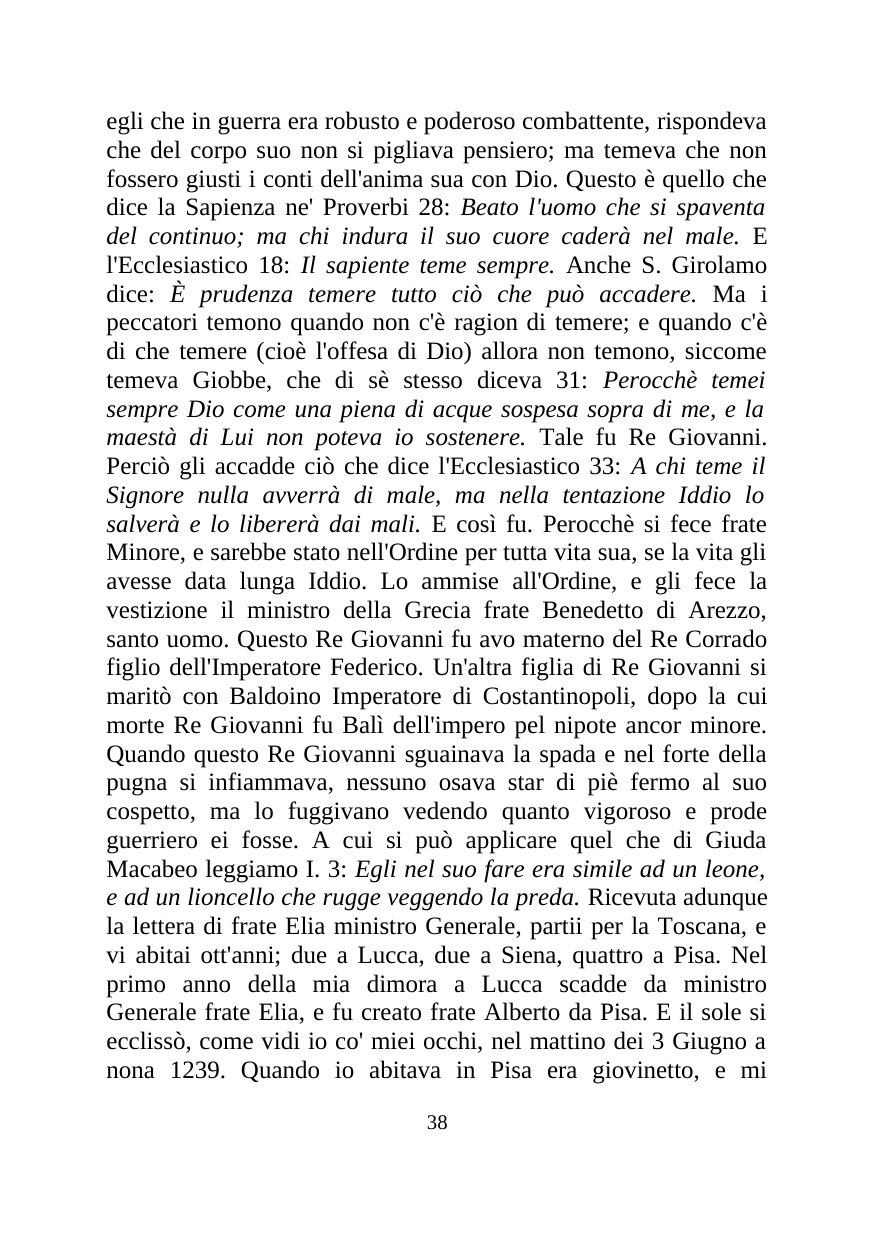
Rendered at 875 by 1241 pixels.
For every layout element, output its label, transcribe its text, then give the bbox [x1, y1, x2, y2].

text egli che in guerra era robusto e poderoso combattente, rispondeva che del corpo suo non si pigliava pensiero; ma temeva che non fossero giusti i conti dell'anima sua con Dio. Questo è quello che dice la Sapienza ne' Proverbi 28: Beato l'uomo che si spaventa del continuo; ma chi indura il suo cuore caderà nel male. E l'Ecclesiastico 18: Il sapiente teme sempre. Anche S. Girolamo dice: È prudenza temere tutto ciò che può accadere. Ma i peccatori temono quando non c'è ragion di temere; e quando c'è di che temere (cioè l'offesa di Dio) allora non temono, siccome temeva Giobbe, che di sè stesso diceva 31: Perocchè temei sempre Dio come una piena di acque sospesa sopra di me, e la maestà di Lui non poteva io sostenere. Tale fu Re Giovanni. Perciò gli accadde ciò che dice l'Ecclesiastico 33: A chi teme il Signore nulla avverrà di male, ma nella tentazione Iddio lo salverà e lo libererà dai mali. E così fu. Perocchè si fece frate Minore, e sarebbe stato nell'Ordine per tutta vita sua, se la vita gli avesse data lunga Iddio. Lo ammise all'Ordine, e gli fece la vestizione il ministro della Grecia frate Benedetto di Arezzo, santo uomo. Questo Re Giovanni fu avo materno del Re Corrado figlio dell'Imperatore Federico. Un'altra figlia di Re Giovanni si maritò con Baldoino Imperatore di Costantinopoli, dopo la cui morte Re Giovanni fu Balì dell'impero pel nipote ancor minore. Quando questo Re Giovanni sguainava la spada e nel forte della pugna si infiammava, nessuno osava star di piè fermo al suo cospetto, ma lo fuggivano vedendo quanto vigoroso e prode guerriero ei fosse. A cui si può applicare quel che di Giuda Macabeo leggiamo I. 3: Egli nel suo fare era simile ad un leone, e ad un lioncello che rugge veggendo la preda. Ricevuta adunque la lettera di frate Elia ministro Generale, partii per la Toscana, e vi abitai ott'anni; due a Lucca, due a Siena, quattro a Pisa. Nel primo anno della mia dimora a Lucca scadde da ministro Generale frate Elia, e fu creato frate Alberto da Pisa. E il sole si ecclissò, come vidi io co' miei occhi, nel mattino dei 3 Giugno a nona 1239. Quando io abitava in Pisa era giovinetto, e mi [106, 106, 768, 1084]
